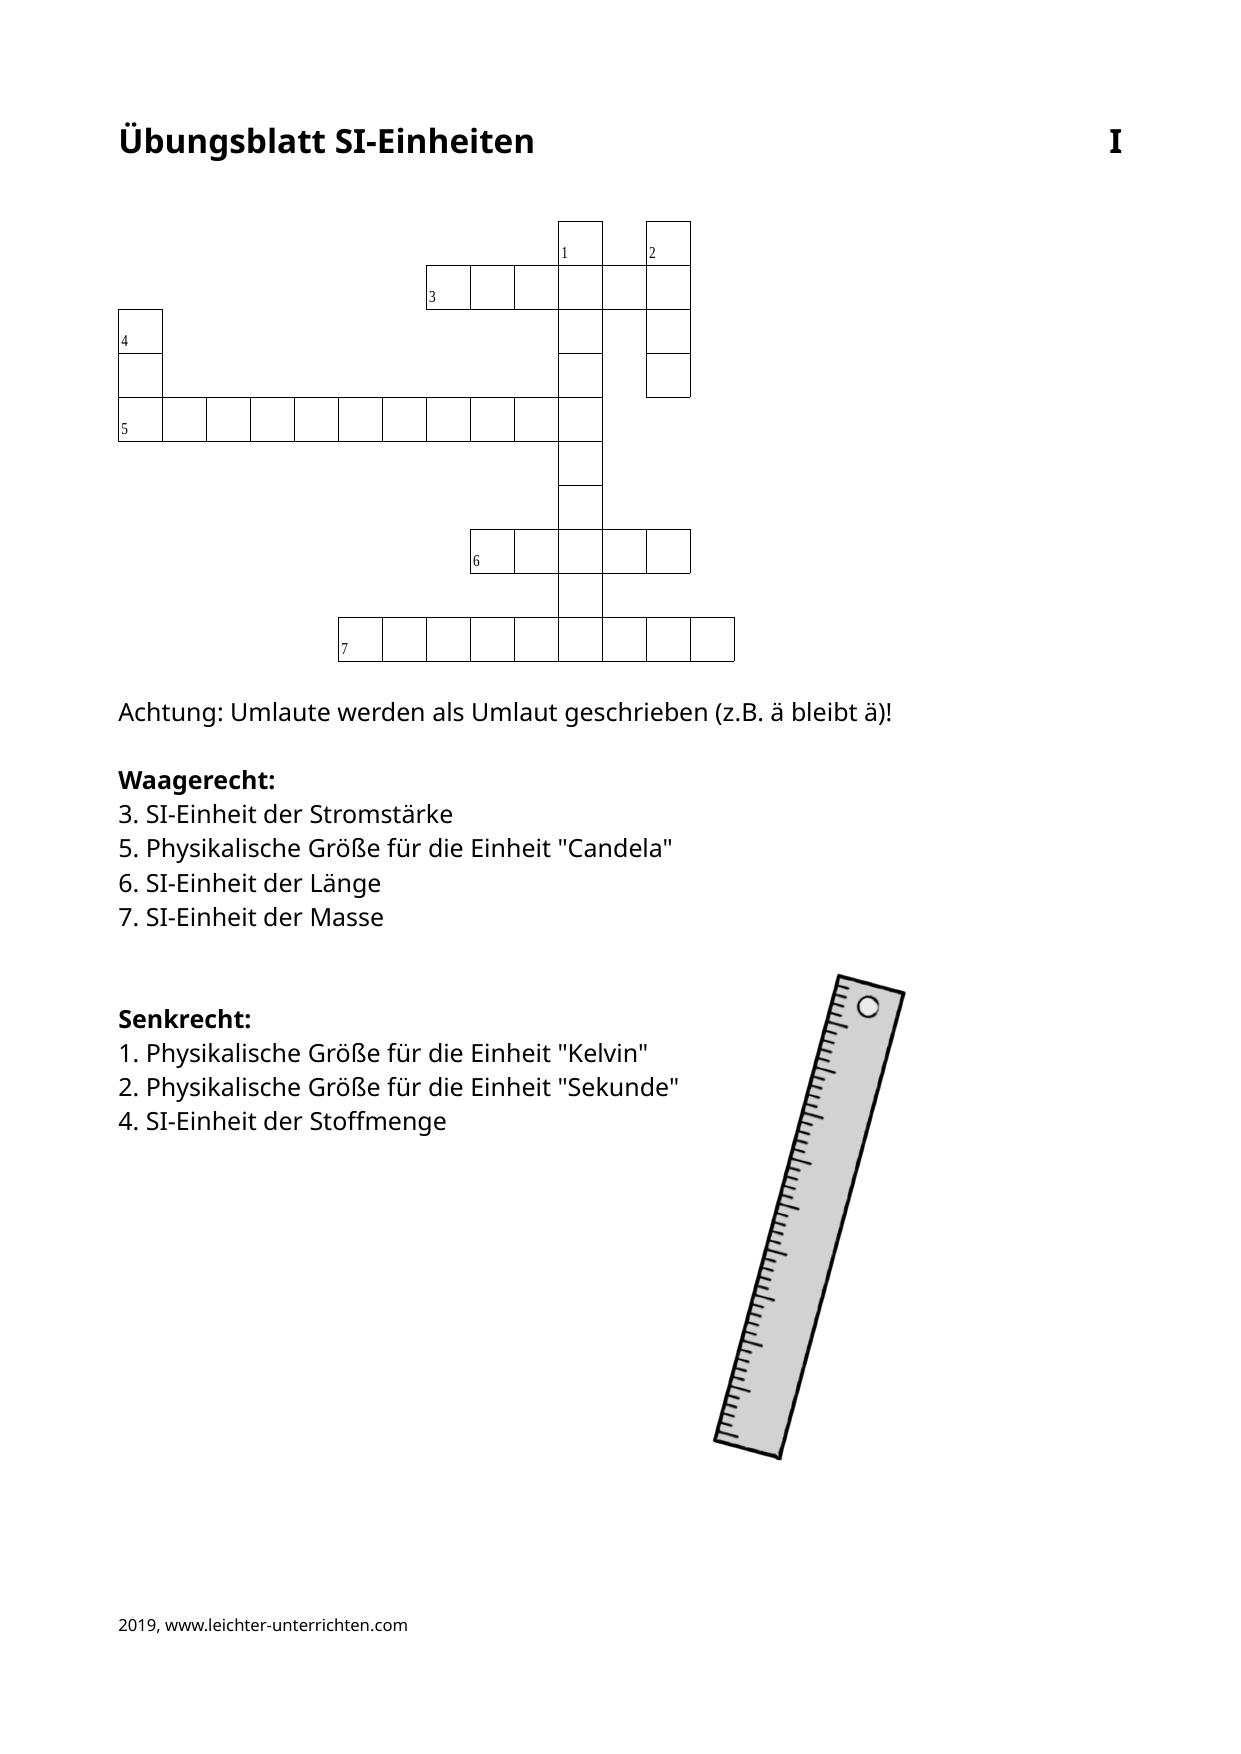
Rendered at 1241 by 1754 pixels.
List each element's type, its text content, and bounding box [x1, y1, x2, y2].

table_cell [162, 442, 206, 485]
table_cell T [383, 398, 426, 441]
table_cell [426, 442, 470, 485]
table_cell [206, 573, 250, 617]
text 2. Physikalische Größe für die Einheit "Sekunde" [118, 1069, 811, 1104]
table_cell [206, 353, 250, 397]
table_cell T [647, 354, 690, 397]
table_cell [338, 265, 382, 309]
table_cell [338, 529, 382, 573]
table_cell [691, 265, 734, 309]
table_cell A [603, 618, 646, 661]
table_cell [162, 573, 206, 617]
table_cell [382, 309, 426, 353]
table_header [382, 221, 426, 265]
table_cell Ä [427, 398, 470, 441]
text Waagerecht: [118, 763, 1122, 797]
table_cell A [559, 486, 602, 529]
table_cell [514, 442, 558, 485]
table_cell [294, 573, 338, 617]
table_cell [514, 353, 558, 397]
table_cell R [647, 530, 690, 573]
table_cell [118, 617, 162, 661]
table_cell [250, 442, 294, 485]
table_cell R [559, 442, 602, 485]
table_cell T [559, 530, 602, 573]
table_cell [426, 310, 470, 353]
table_cell I [163, 398, 206, 441]
table_cell [163, 353, 206, 397]
table_cell R [559, 618, 602, 661]
table_cell M [559, 310, 602, 353]
table_cell [162, 265, 206, 309]
text Senkrecht: [118, 1001, 829, 1036]
text 4. SI-Einheit der Stoffmenge [118, 1104, 801, 1138]
table_cell 3A [427, 266, 470, 309]
table_cell [691, 353, 734, 397]
table_cell 6M [471, 530, 514, 573]
table_cell [338, 309, 382, 353]
table_cell [162, 485, 206, 529]
table_cell [690, 573, 734, 617]
table_header [162, 221, 206, 265]
table_cell [691, 309, 734, 353]
table_header [603, 221, 646, 265]
table_cell [162, 617, 206, 661]
table_cell P [515, 266, 558, 309]
table_header [118, 221, 162, 265]
table_cell G [515, 618, 558, 661]
table_header [206, 221, 250, 265]
table_cell [603, 485, 646, 529]
table_cell [382, 529, 426, 573]
table_cell C [207, 398, 250, 441]
table_cell [206, 309, 250, 353]
table_cell [118, 442, 162, 485]
table_cell [646, 441, 690, 485]
text [869, 1104, 1122, 1138]
text 1. Physikalische Größe für die Einheit "Kelvin" [118, 1036, 819, 1069]
table_cell [338, 485, 382, 529]
table_cell [338, 573, 382, 617]
table_cell [382, 353, 426, 397]
table_cell [382, 442, 426, 485]
table_header 1T [559, 222, 602, 265]
table_header [250, 221, 294, 265]
table_cell [691, 529, 734, 573]
table_cell H [251, 398, 294, 441]
table_cell 7K [339, 618, 382, 661]
table_cell [294, 485, 338, 529]
table_cell [382, 573, 426, 617]
table_cell S [339, 398, 382, 441]
table_cell [470, 353, 514, 397]
table_cell [426, 353, 470, 397]
text 7. SI-Einheit der Masse [118, 899, 1122, 933]
table_cell M [647, 618, 690, 661]
table_cell O [471, 618, 514, 661]
table_cell [470, 310, 514, 353]
table_cell [206, 485, 250, 529]
table_cell [250, 353, 294, 397]
table_cell [250, 309, 294, 353]
table_cell M [471, 266, 514, 309]
table_cell [250, 265, 294, 309]
table_header [426, 221, 470, 265]
table_cell E [559, 398, 602, 441]
table_header [338, 221, 382, 265]
table_cell [603, 441, 646, 485]
table_cell O [119, 354, 162, 397]
table_cell E [515, 530, 558, 573]
table_cell [382, 265, 426, 309]
table_cell [426, 485, 470, 529]
table_cell [690, 441, 734, 485]
table_cell L [427, 618, 470, 661]
table_cell [162, 529, 206, 573]
table_cell [426, 573, 470, 617]
table_cell [603, 310, 646, 353]
table_cell [338, 442, 382, 485]
table_cell M [691, 618, 734, 661]
table_cell [294, 529, 338, 573]
table_cell [338, 353, 382, 397]
table_cell [250, 617, 294, 661]
text Übungsblatt SI-Einheiten I [118, 118, 1122, 163]
table_header [294, 221, 338, 265]
table_cell 5L [119, 398, 162, 441]
table_cell [206, 265, 250, 309]
table_cell [646, 485, 690, 529]
table_cell E [647, 266, 690, 309]
picture [712, 973, 906, 1460]
table_cell E [603, 530, 646, 573]
table_cell [426, 529, 470, 573]
table_cell E [559, 266, 602, 309]
table_header [691, 221, 734, 265]
table_cell I [383, 618, 426, 661]
table_cell [118, 573, 162, 617]
table_cell [382, 485, 426, 529]
table_cell [690, 485, 734, 529]
table_cell [646, 574, 690, 617]
table_cell [514, 485, 558, 529]
table_cell [603, 397, 646, 441]
text [896, 1001, 1122, 1036]
table_cell [294, 442, 338, 485]
table_cell [603, 353, 646, 397]
text 3. SI-Einheit der Stromstärke [118, 797, 1122, 831]
table_cell [294, 617, 338, 661]
table_cell [118, 265, 162, 309]
table_cell [294, 353, 338, 397]
table_cell [470, 485, 514, 529]
text Achtung: Umlaute werden als Umlaut geschrieben (z.B. ä bleibt ä)! [118, 695, 1122, 729]
text 5. Physikalische Größe für die Einheit "Candela" [118, 831, 1122, 865]
table_cell R [603, 266, 646, 309]
table_cell [470, 442, 514, 485]
table_cell [470, 574, 514, 617]
table_header [470, 221, 514, 265]
table_cell [206, 529, 250, 573]
table_cell [294, 265, 338, 309]
table_cell [118, 485, 162, 529]
text [887, 1036, 1122, 1069]
table_cell [250, 573, 294, 617]
table_cell [250, 529, 294, 573]
table_cell [206, 617, 250, 661]
table_cell U [559, 574, 602, 617]
table_cell [514, 574, 558, 617]
table_cell [646, 398, 690, 441]
table_cell [514, 310, 558, 353]
table_cell [250, 485, 294, 529]
table_cell R [471, 398, 514, 441]
text [878, 1069, 1122, 1104]
table_cell K [515, 398, 558, 441]
table_cell [294, 309, 338, 353]
text 6. SI-Einheit der Länge [118, 865, 1122, 899]
table_cell P [559, 354, 602, 397]
table_cell T [295, 398, 338, 441]
table_cell [118, 529, 162, 573]
table_cell 4M [119, 310, 162, 353]
table_cell [603, 574, 646, 617]
table_cell I [647, 310, 690, 353]
table_cell [206, 442, 250, 485]
table_cell [690, 397, 734, 441]
table_header 2Z [647, 222, 690, 265]
table_header [514, 221, 558, 265]
table_cell [163, 309, 206, 353]
